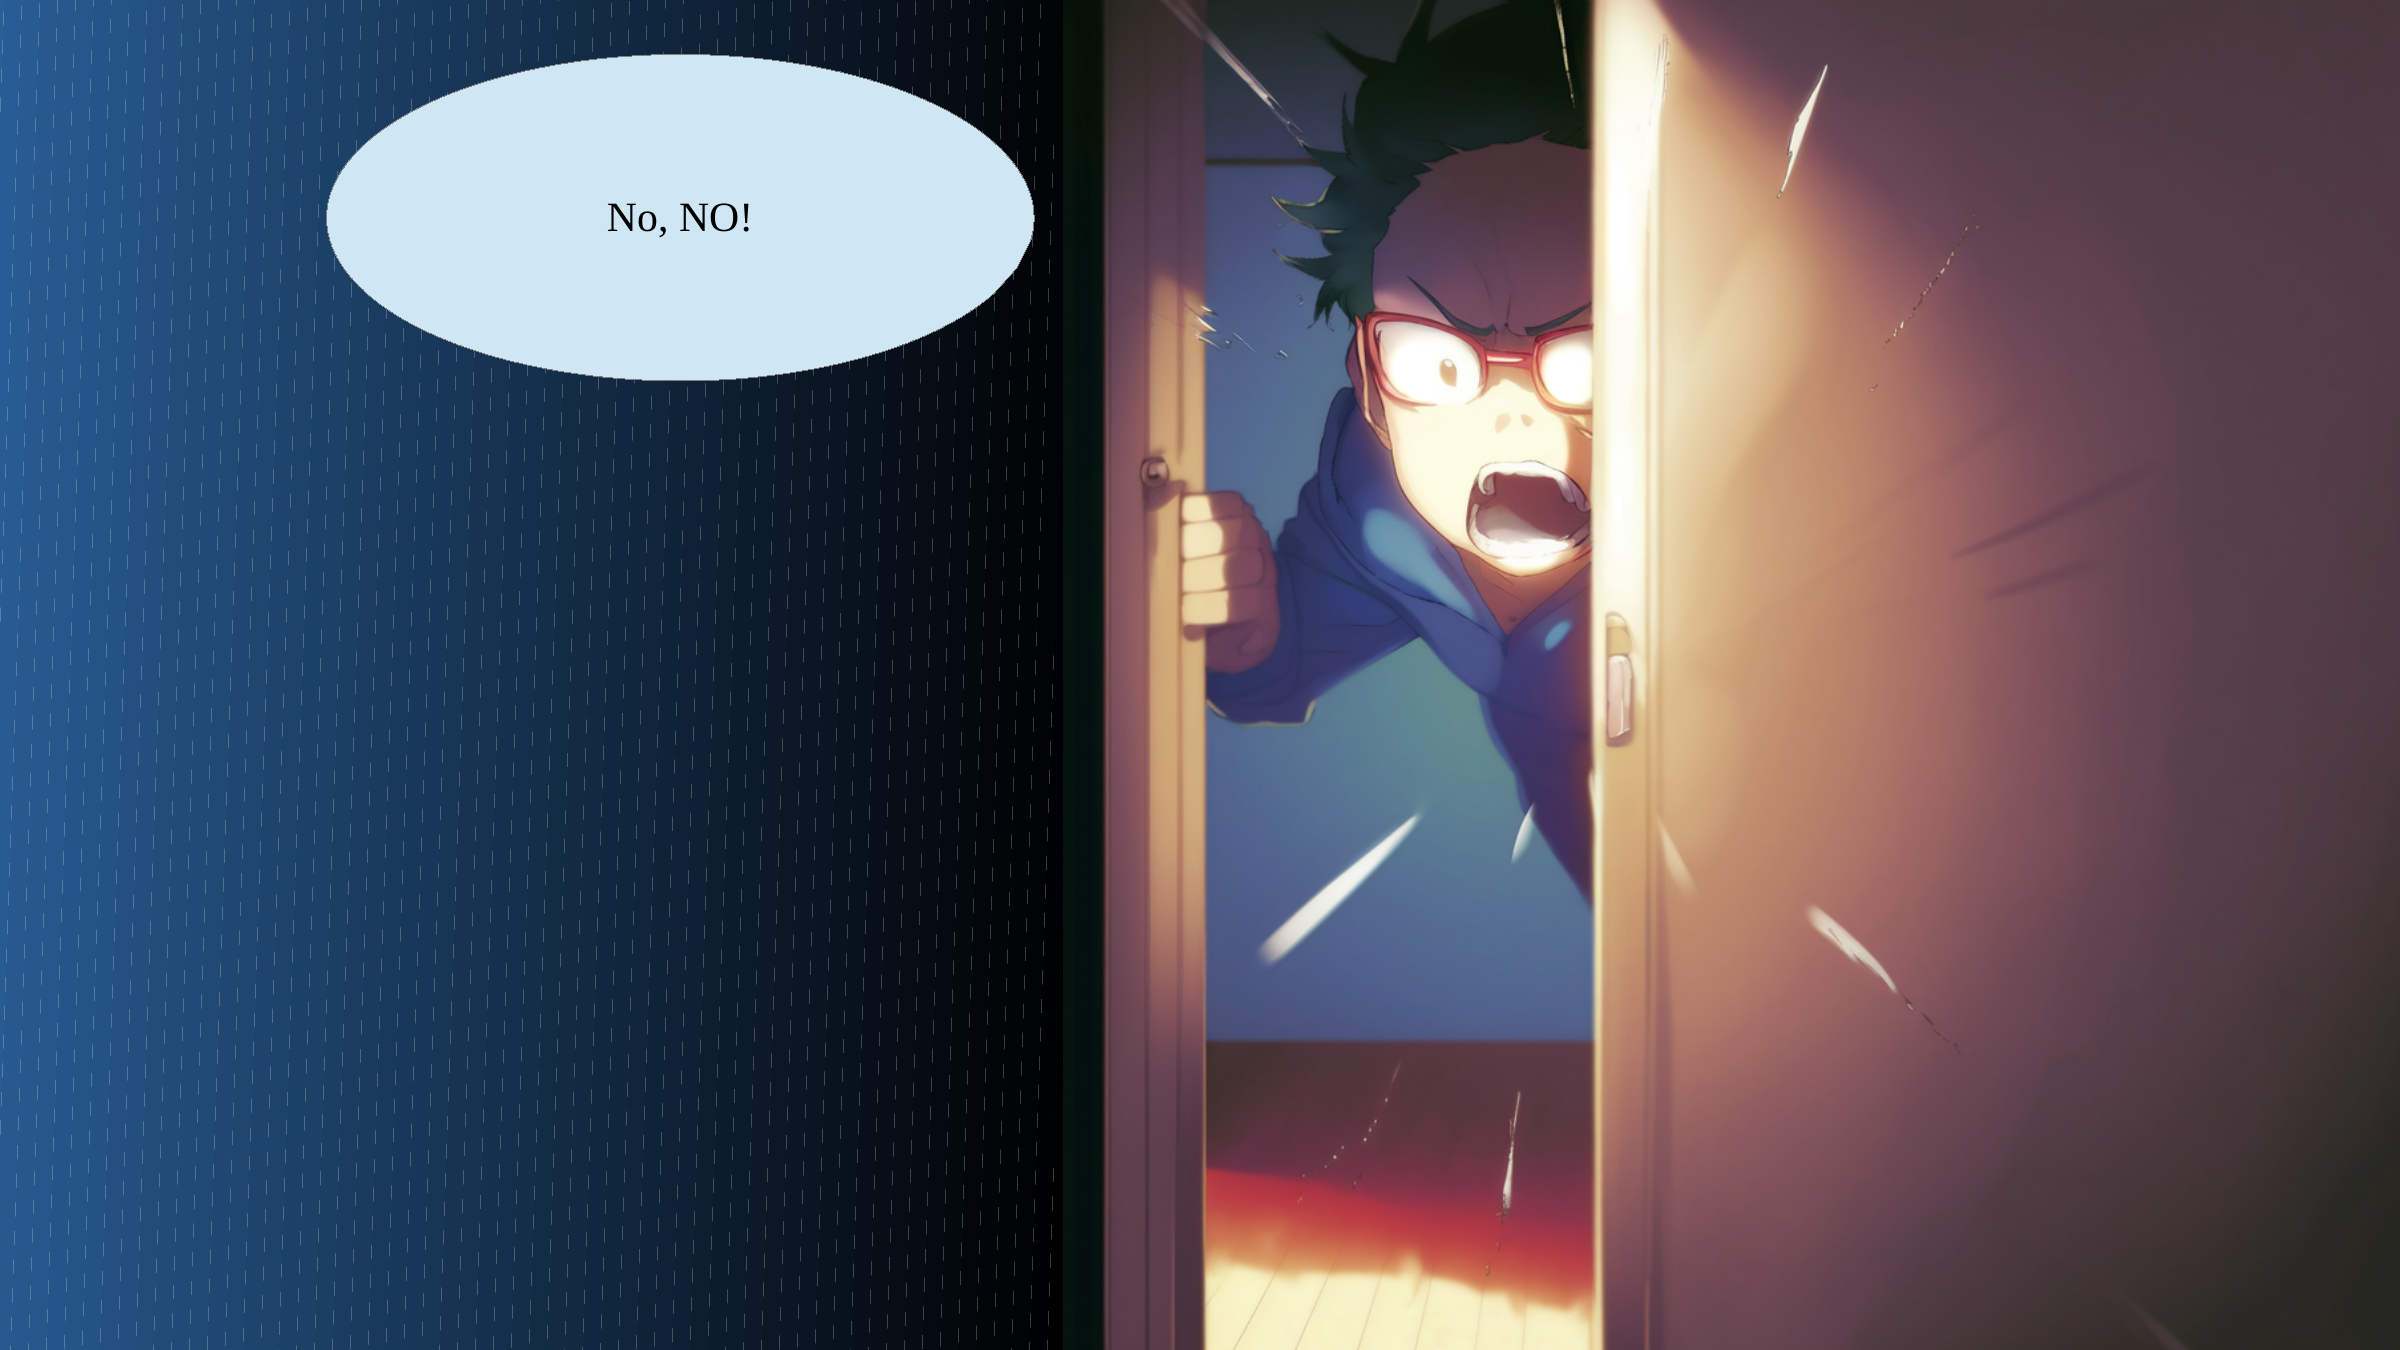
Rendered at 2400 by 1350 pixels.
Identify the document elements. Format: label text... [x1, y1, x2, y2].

picture [1063, 0, 2400, 1350]
text_box [0, 0, 1063, 1350]
text_box No, NO! [326, 54, 1035, 381]
